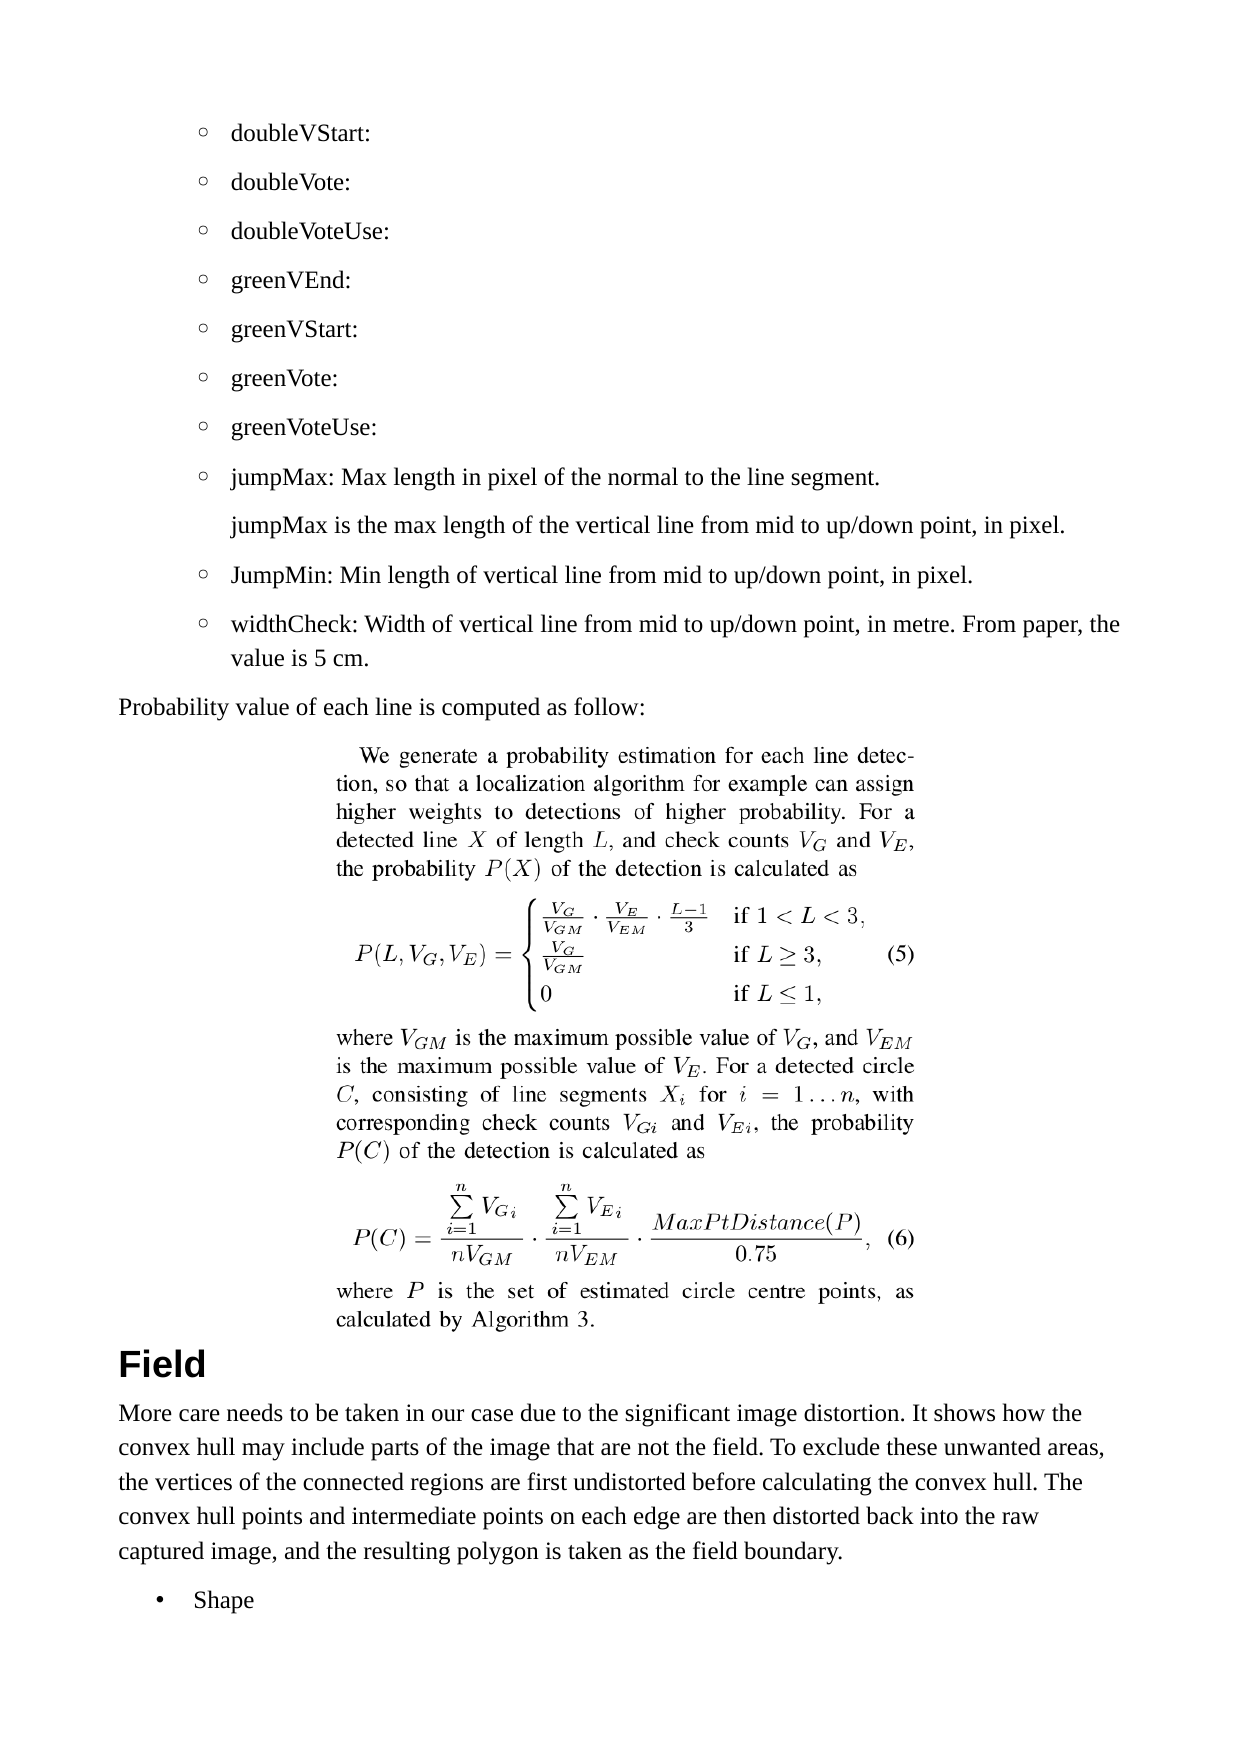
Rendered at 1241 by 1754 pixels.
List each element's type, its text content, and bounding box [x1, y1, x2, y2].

list doubleVote: [193, 167, 1122, 196]
picture [317, 741, 923, 1342]
list doubleVStart: [193, 118, 1122, 147]
list jumpMax: Max length in pixel of the normal to the line segment. [193, 462, 1122, 490]
list widthCheck: Width of vertical line from mid to up/down point, in metre. From paper, the value is 5 cm. [193, 609, 1122, 672]
text More care needs to be taken in our case due to the significant image distortion. It shows how the convex hull may include parts of the image that are not the field. To exclude these unwanted areas, the vertices of the connected regions are first undistorted before calculating the convex hull. The convex hull points and intermediate points on each edge are then distorted back into the raw captured image, and the resulting polygon is taken as the field boundary. [118, 1398, 1122, 1565]
list greenVStart: [193, 314, 1122, 343]
list doubleVoteUse: [193, 216, 1122, 245]
text Probability value of each line is computed as follow: [118, 692, 1122, 721]
list greenVEnd: [193, 265, 1122, 294]
list jumpMax is the max length of the vertical line from mid to up/down point, in pixel. [193, 511, 1122, 539]
list greenVote: [193, 363, 1122, 392]
list Shape [156, 1585, 1122, 1614]
subtitle Field [118, 1342, 1122, 1386]
list greenVoteUse: [193, 412, 1122, 441]
list JumpMin: Min length of vertical line from mid to up/down point, in pixel. [193, 560, 1122, 588]
